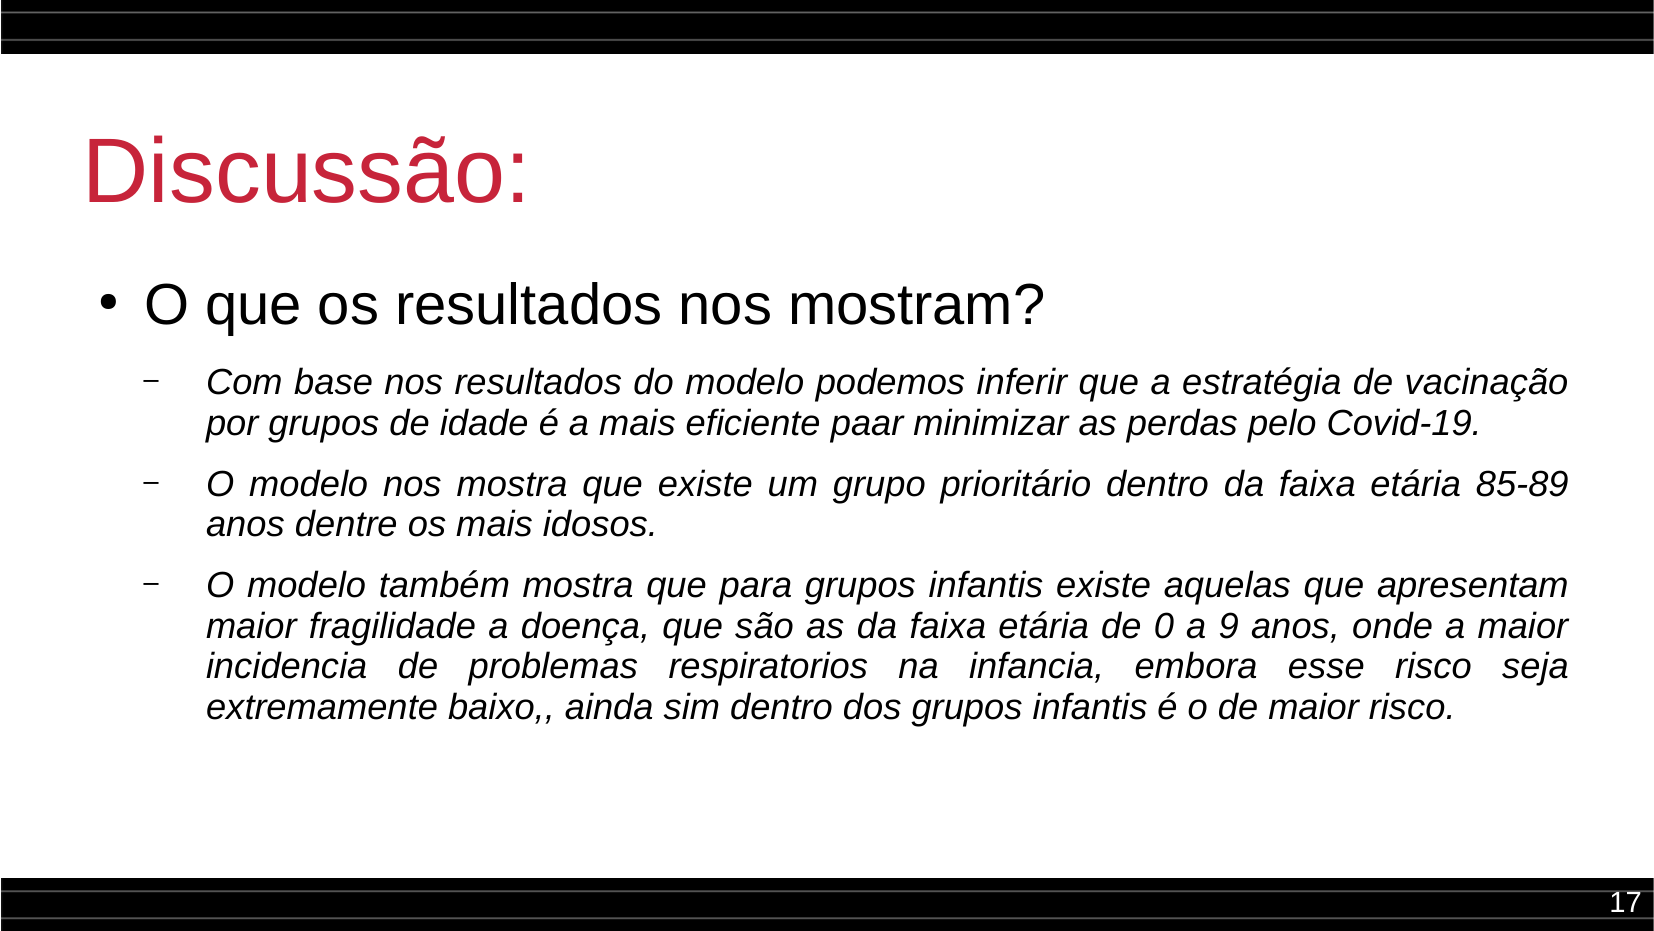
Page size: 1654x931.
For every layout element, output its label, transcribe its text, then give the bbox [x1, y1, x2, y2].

picture [1, 878, 1654, 931]
list O que os resultados nos mostram? Com base nos resultados do modelo podemos inferir que a estratégia de vacinação por grupos de idade é a mais eficiente paar minimizar as perdas pelo Covid-19. O modelo nos mostra que existe um grupo prioritário dentro da faixa etária 85-89 anos dentre os mais idosos. O modelo também mostra que para grupos infantis existe aquelas que apresentam maior fragilidade a doença, que são as da faixa etária de 0 a 9 anos, onde a maior incidencia de problemas respiratorios na infancia, embora esse risco seja extremamente baixo,, ainda sim dentro dos grupos infantis é o de maior risco. [82, 271, 1571, 758]
title Discussão: [82, 92, 1571, 249]
picture [1, 0, 1654, 54]
